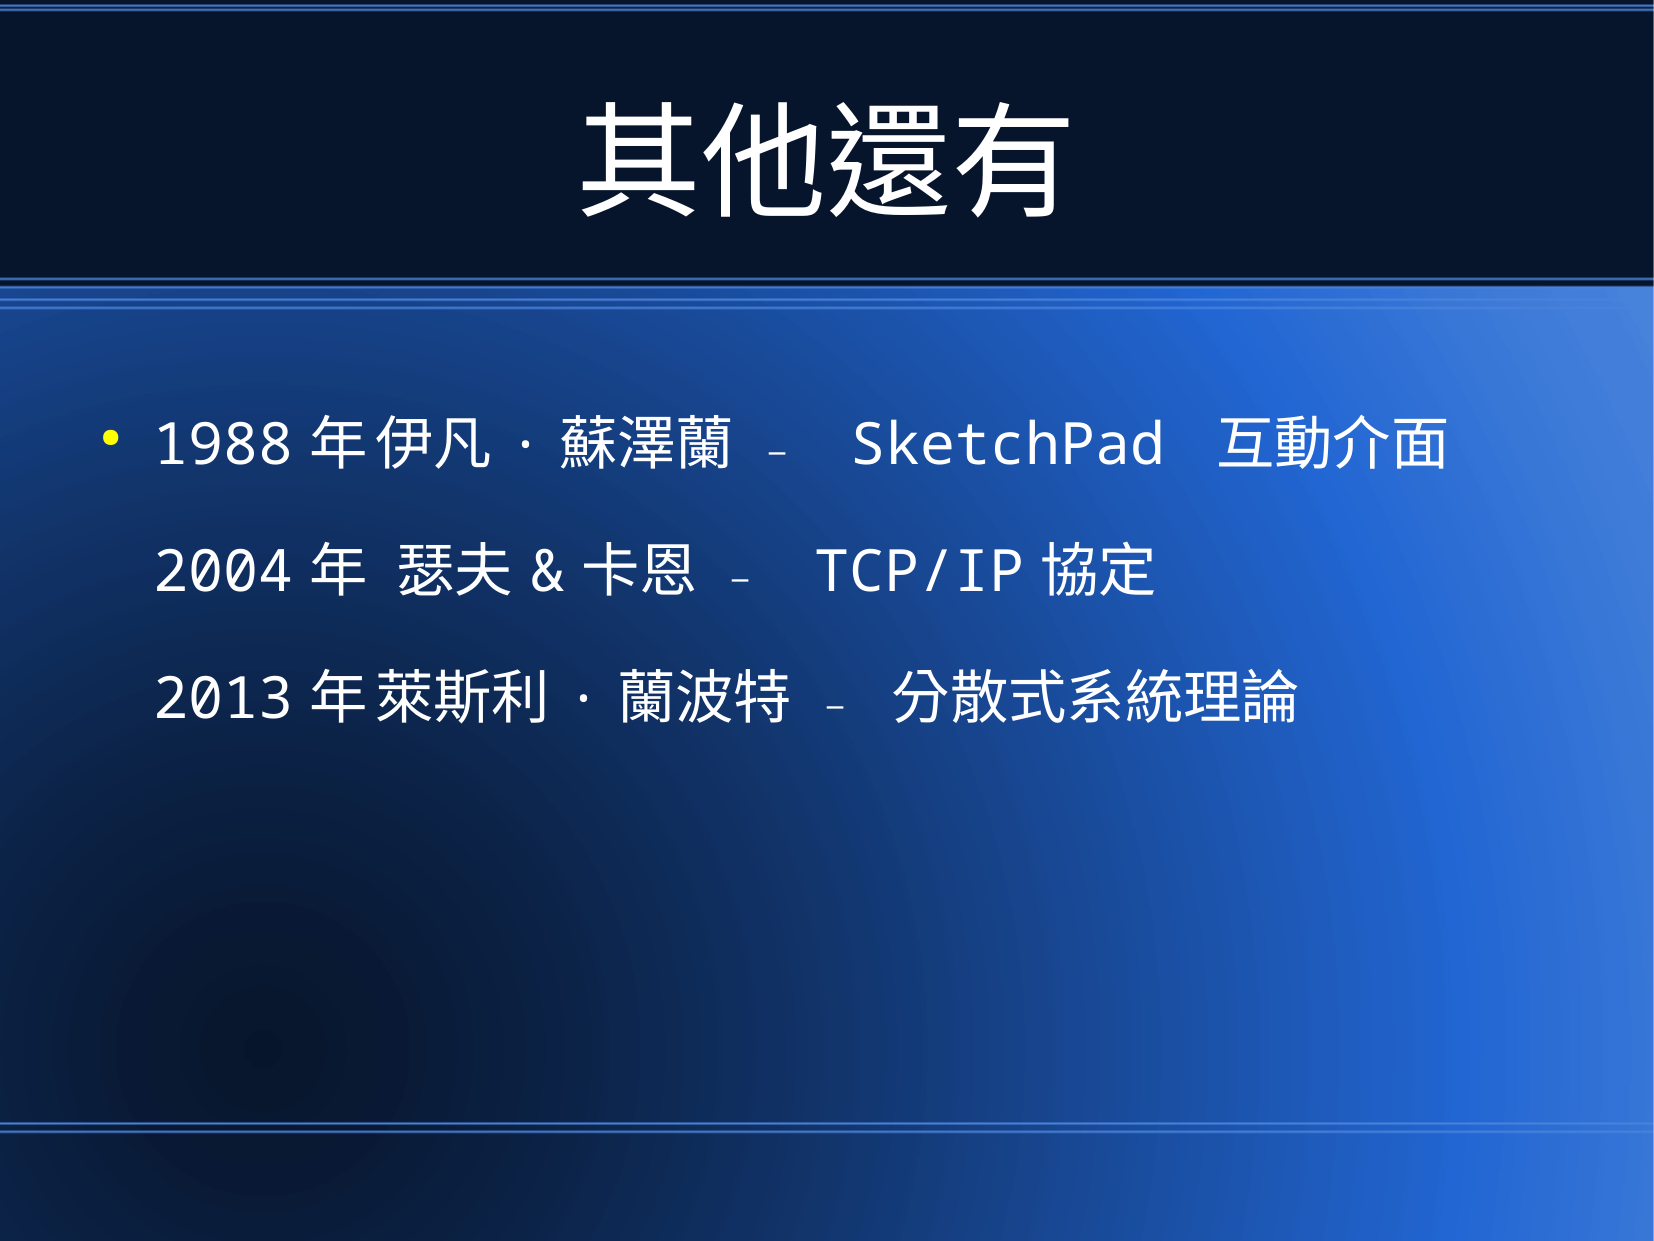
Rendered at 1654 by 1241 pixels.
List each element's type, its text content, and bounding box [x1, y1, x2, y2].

picture [0, 0, 1654, 1241]
title 其他還有 [82, 49, 1571, 257]
list 1988年 伊凡·蘇澤蘭 – SketchPad 互動介面 2004年 瑟夫&卡恩 – TCP/IP協定 2013年 萊斯利·蘭波特 – 分散式系統理論 [82, 355, 1571, 1241]
